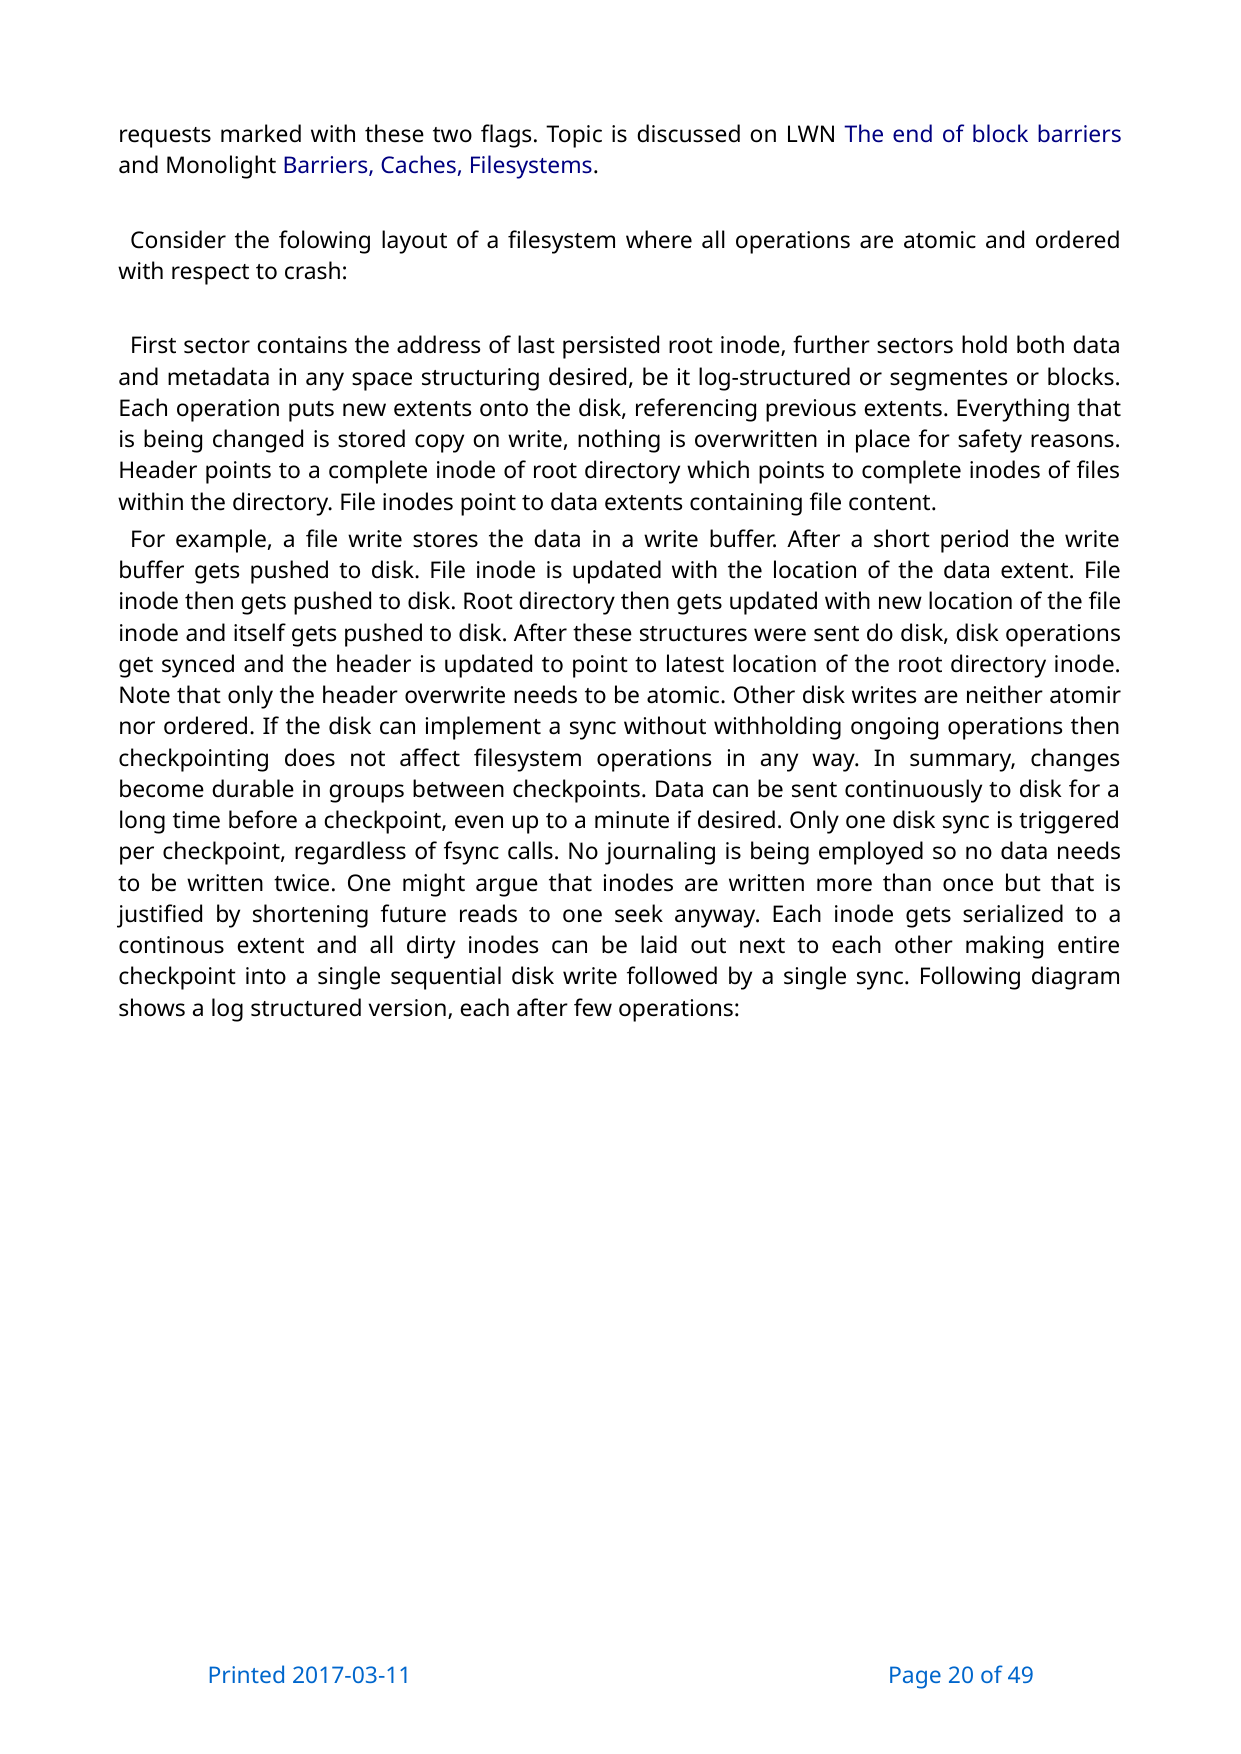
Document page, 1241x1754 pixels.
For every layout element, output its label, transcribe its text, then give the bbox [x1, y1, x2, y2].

text requests marked with these two flags. Topic is discussed on LWN The end of block barriers and Monolight Barriers, Caches, Filesystems. [118, 118, 1122, 181]
text First sector contains the address of last persisted root inode, further sectors hold both data and metadata in any space structuring desired, be it log-structured or segmentes or blocks. Each operation puts new extents onto the disk, referencing previous extents. Everything that is being changed is stored copy on write, nothing is overwritten in place for safety reasons. Header points to a complete inode of root directory which points to complete inodes of files within the directory. File inodes point to data extents containing file content. [118, 329, 1122, 517]
text For example, a file write stores the data in a write buffer. After a short period the write buffer gets pushed to disk. File inode is updated with the location of the data extent. File inode then gets pushed to disk. Root directory then gets updated with new location of the file inode and itself gets pushed to disk. After these structures were sent do disk, disk operations get synced and the header is updated to point to latest location of the root directory inode. Note that only the header overwrite needs to be atomic. Other disk writes are neither atomir nor ordered. If the disk can implement a sync without withholding ongoing operations then checkpointing does not affect filesystem operations in any way. In summary, changes become durable in groups between checkpoints. Data can be sent continuously to disk for a long time before a checkpoint, even up to a minute if desired. Only one disk sync is triggered per checkpoint, regardless of fsync calls. No journaling is being employed so no data needs to be written twice. One might argue that inodes are written more than once but that is justified by shortening future reads to one seek anyway. Each inode gets serialized to a continous extent and all dirty inodes can be laid out next to each other making entire checkpoint into a single sequential disk write followed by a single sync. Following diagram shows a log structured version, each after few operations: [118, 523, 1122, 1023]
text Consider the folowing layout of a filesystem where all operations are atomic and ordered with respect to crash: [118, 224, 1122, 286]
